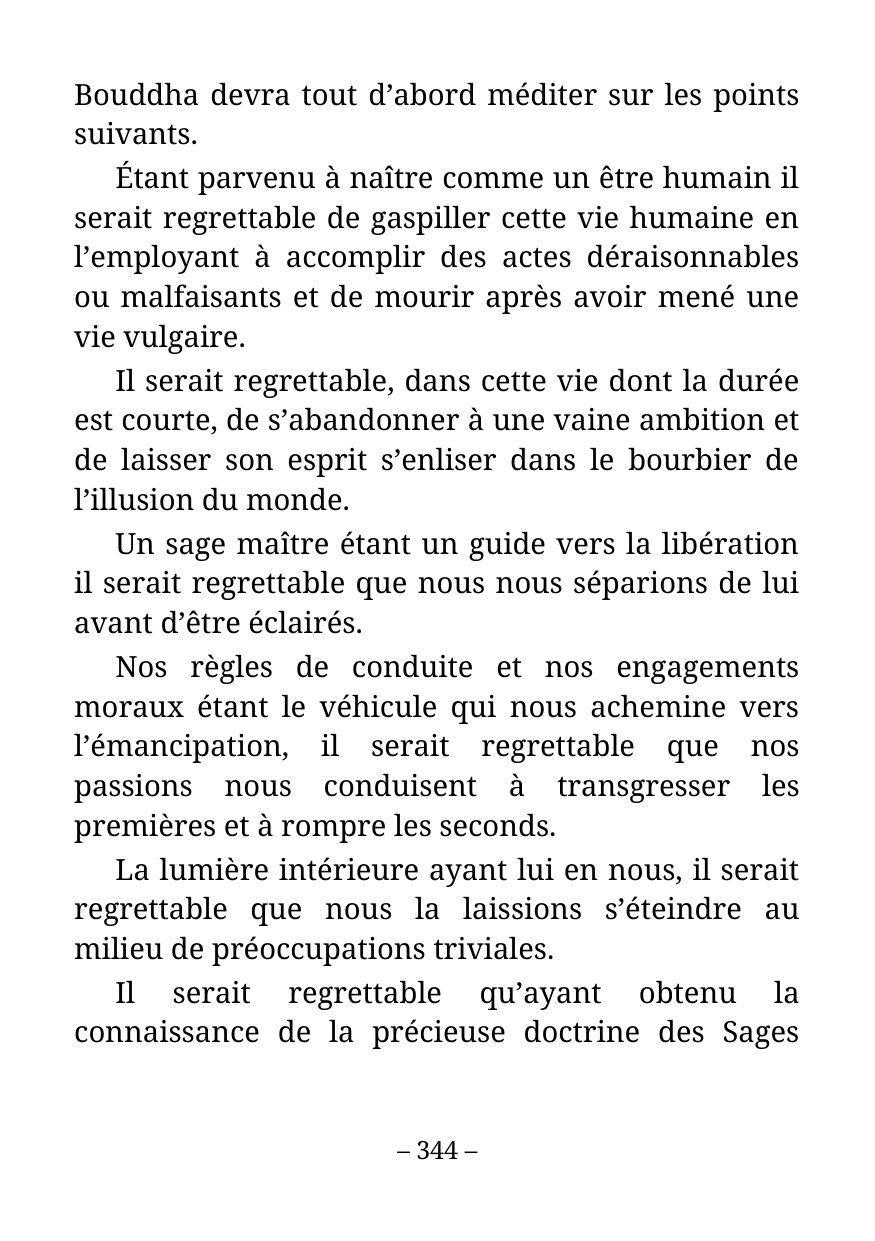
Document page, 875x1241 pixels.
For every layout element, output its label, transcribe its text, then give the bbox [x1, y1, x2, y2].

text Étant parvenu à naître comme un être humain il serait regrettable de gaspiller cette vie humaine en l’employant à accomplir des actes déraisonnables ou malfaisants et de mourir après avoir mené une vie vulgaire. [74, 157, 800, 356]
text Il serait regrettable qu’ayant obtenu la connaissance de la précieuse doctrine des Sages [74, 972, 800, 1051]
text Un sage maître étant un guide vers la libération il serait regrettable que nous nous séparions de lui avant d’être éclairés. [74, 523, 800, 642]
text Bouddha devra tout d’abord méditer sur les points suivants. [74, 74, 800, 153]
text Nos règles de conduite et nos engagements moraux étant le véhicule qui nous achemine vers l’émancipation, il serait regrettable que nos passions nous conduisent à transgresser les premières et à rompre les seconds. [74, 646, 800, 844]
text Il serait regrettable, dans cette vie dont la durée est courte, de s’abandonner à une vaine ambition et de laisser son esprit s’enliser dans le bourbier de l’illusion du monde. [74, 360, 800, 519]
text La lumière intérieure ayant lui en nous, il serait regrettable que nous la laissions s’éteindre au milieu de préoccupations triviales. [74, 849, 800, 968]
